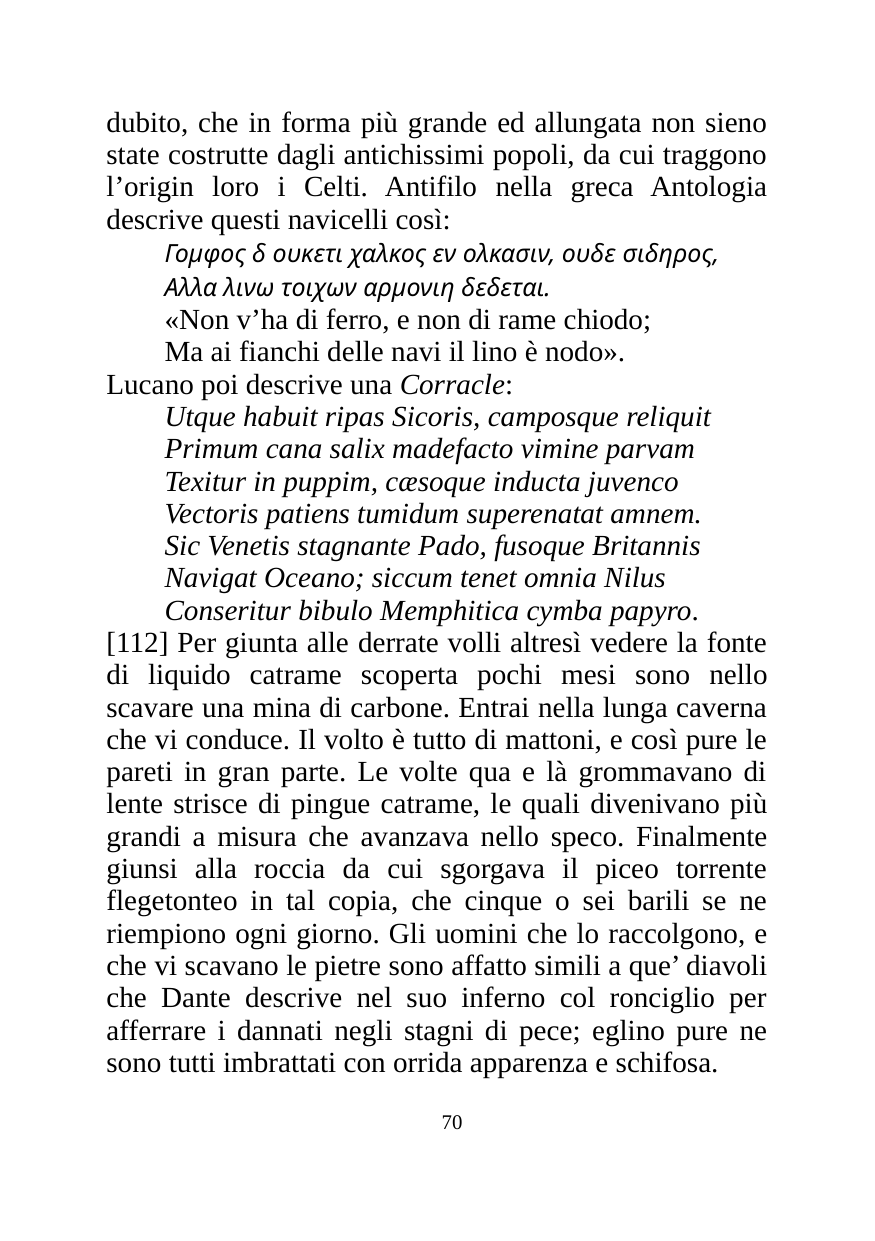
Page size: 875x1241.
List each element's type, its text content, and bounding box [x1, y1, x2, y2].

text Utque habuit ripas Sicoris, camposque reliquit [106, 400, 768, 433]
text Sic Venetis stagnante Pado, fusoque Britannis [106, 529, 768, 562]
text Lucano poi descrive una Corracle: [106, 368, 768, 400]
text «Non v’ha di ferro, e non di rame chiodo; [106, 303, 768, 336]
text [112] Per giunta alle derrate volli altresì vedere la fonte di liquido catrame scoperta pochi mesi sono nello scavare una mina di carbone. Entrai nella lunga caverna che vi conduce. Il volto è tutto di mattoni, e così pure le pareti in gran parte. Le volte qua e là grommavano di lente strisce di pingue catrame, le quali divenivano più grandi a misura che avanzava nello speco. Finalmente giunsi alla roccia da cui sgorgava il piceo torrente flegetonteo in tal copia, che cinque o sei barili se ne riempiono ogni giorno. Gli uomini che lo raccolgono, e che vi scavano le pietre sono affatto simili a que’ diavoli che Dante descrive nel suo inferno col ronciglio per afferrare i dannati negli stagni di pece; eglino pure ne sono tutti imbrattati con orrida apparenza e schifosa. [106, 626, 768, 1078]
text Conseritur bibulo Memphitica cymba papyro. [106, 594, 768, 626]
text Navigat Oceano; siccum tenet omnia Nilus [106, 562, 768, 594]
text dubito, che in forma più grande ed allungata non sieno state costrutte dagli antichissimi popoli, da cui traggono l’origin loro i Celti. Antifilo nella greca Antologia descrive questi navicelli così: [106, 106, 768, 235]
text Texitur in puppim, cæsoque inducta juvenco [106, 465, 768, 497]
text Γομφος δ ουκετι χαλκος εν ολκασιν, ουδε σιδηρος, [106, 235, 768, 269]
text Ma ai fianchi delle navi il lino è nodo». [106, 336, 768, 368]
text Vectoris patiens tumidum superenatat amnem. [106, 497, 768, 529]
text Primum cana salix madefacto vimine parvam [106, 433, 768, 465]
text Αλλα λινω τοιχων αρμονιη δεδεται. [106, 269, 768, 303]
